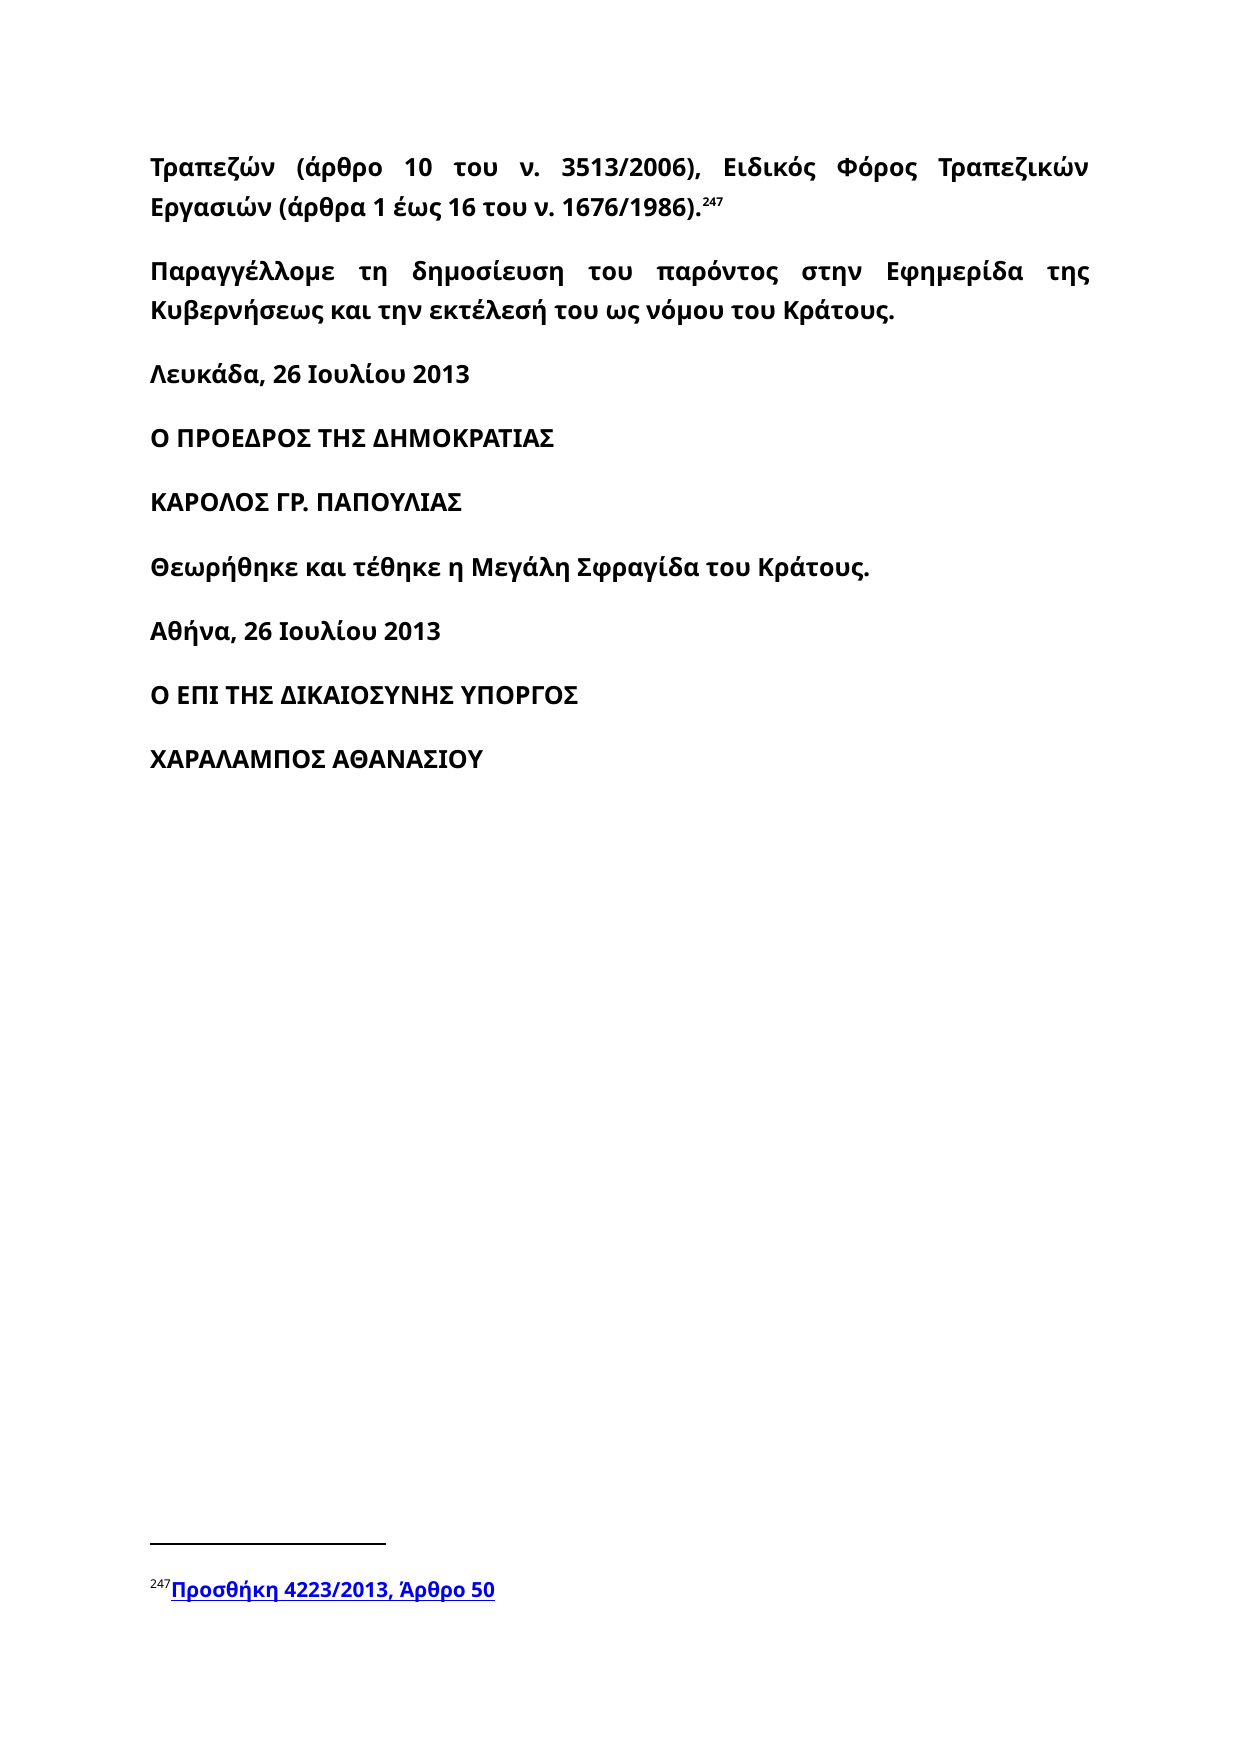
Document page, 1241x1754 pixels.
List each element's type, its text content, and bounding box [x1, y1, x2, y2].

text Αθήνα, 26 Ιουλίου 2013 [150, 613, 1090, 647]
text Τραπεζών (άρθρο 10 του ν. 3513/2006), Ειδικός Φόρος Τραπεζικών Εργασιών (άρθρα 1 έως 16 του ν. 1676/1986). [150, 150, 1090, 223]
text ΧΑΡΑΛΑΜΠΟΣ ΑΘΑΝΑΣΙΟΥ [150, 742, 1090, 776]
text Θεωρήθηκε και τέθηκε η Μεγάλη Σφραγίδα του Κράτους. [150, 549, 1090, 583]
text Προσθήκη 4223/2013, Άρθρο 50 [150, 1576, 1090, 1604]
text Λευκάδα, 26 Ιουλίου 2013 [150, 357, 1090, 391]
text Παραγγέλλομε τη δημοσίευση του παρόντος στην Εφημερίδα της Κυβερνήσεως και την εκτέλεσή του ως νόμου του Κράτους. [150, 253, 1090, 327]
text Ο ΕΠΙ ΤΗΣ ΔΙΚΑΙΟΣΥΝΗΣ ΥΠΟΡΓΟΣ [150, 677, 1090, 712]
text Ο ΠΡΟΕΔΡΟΣ ΤΗΣ ΔΗΜΟΚΡΑΤΙΑΣ [150, 421, 1090, 455]
text ΚΑΡΟΛΟΣ ΓΡ. ΠΑΠΟΥΛΙΑΣ [150, 485, 1090, 519]
